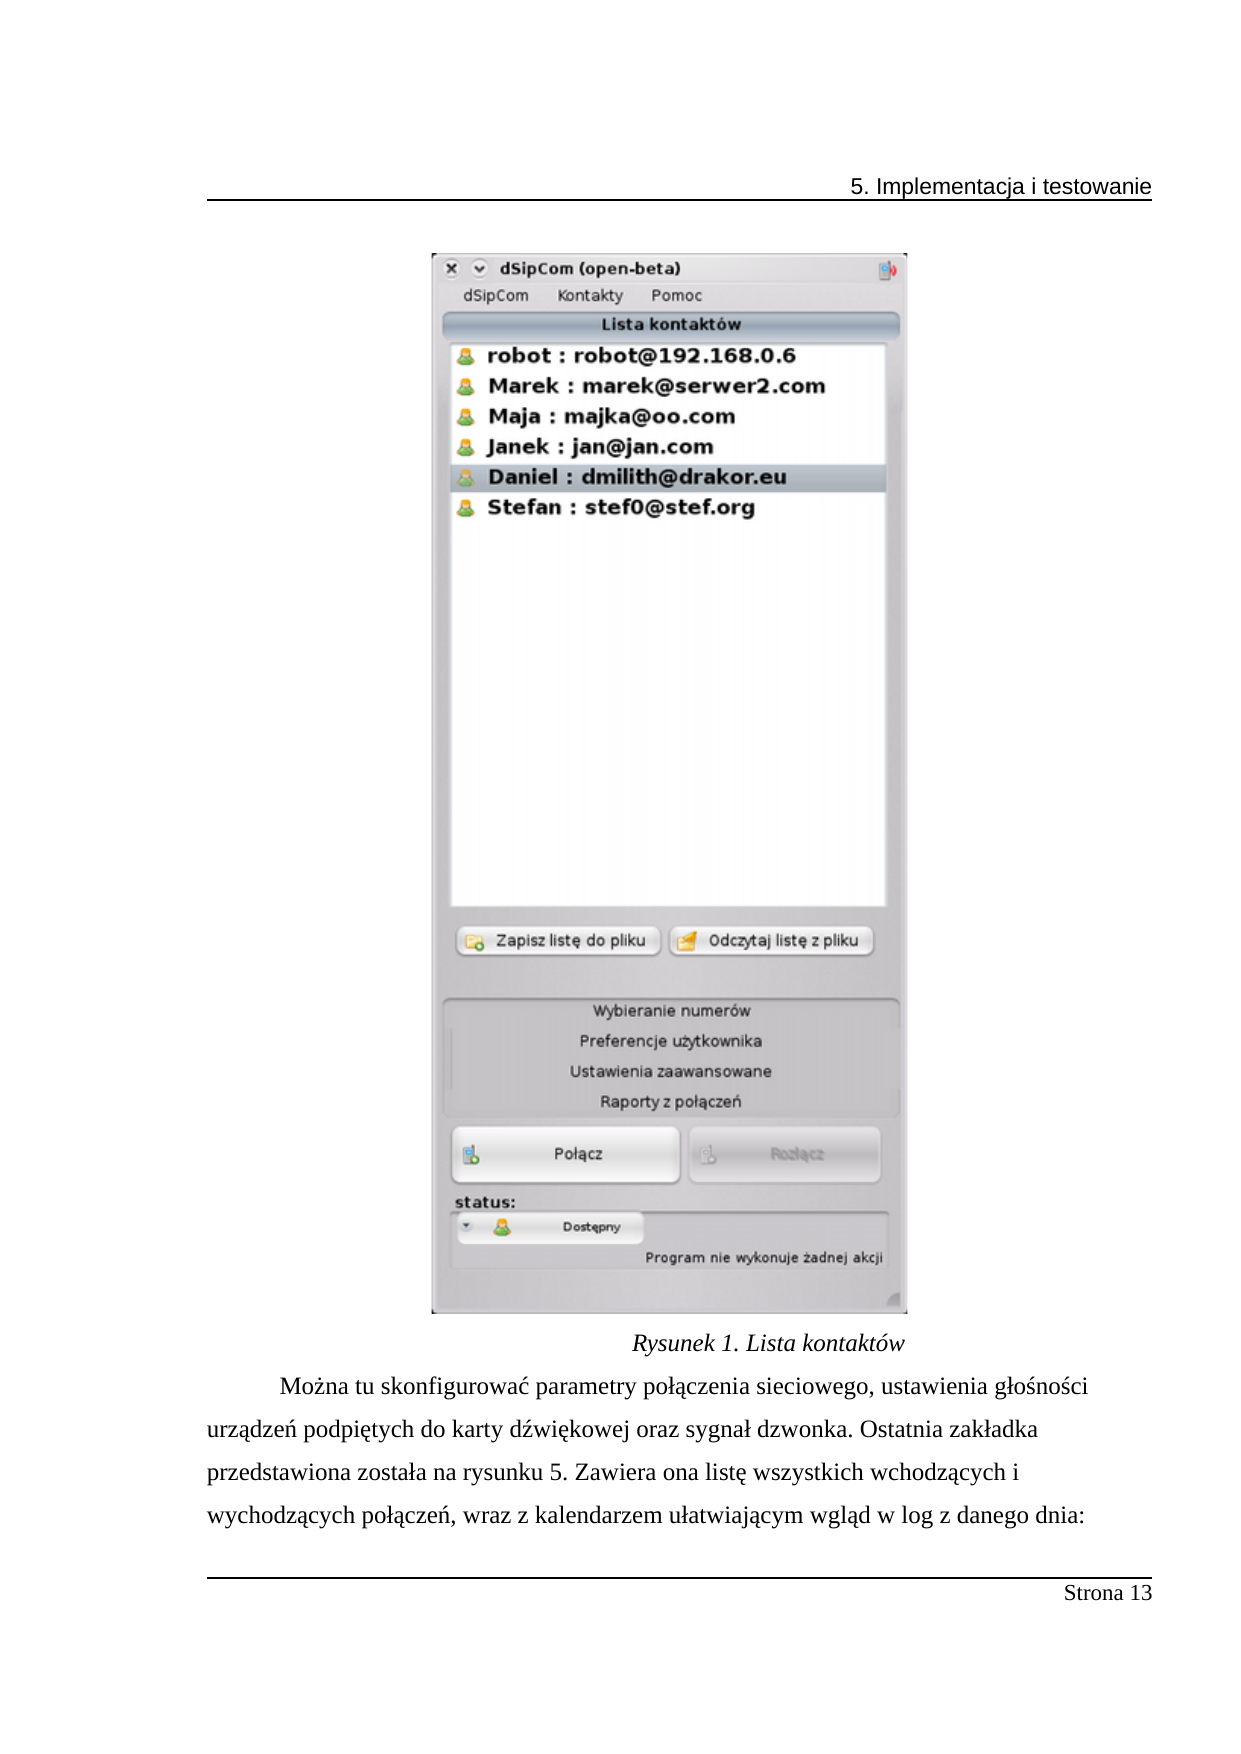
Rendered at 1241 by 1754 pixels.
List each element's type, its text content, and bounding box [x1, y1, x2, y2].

text Rysunek 1. Lista kontaktów [431, 1314, 907, 1357]
text Można tu skonfigurować parametry połączenia sieciowego, ustawienia głośności urządzeń podpiętych do karty dźwiękowej oraz sygnał dzwonka. Ostatnia zakładka przedstawiona została na rysunku 5. Zawiera ona listę wszystkich wchodzących i wychodzących połączeń, wraz z kalendarzem ułatwiającym wgląd w log z danego dnia: [207, 231, 1152, 1529]
picture [431, 253, 908, 1314]
